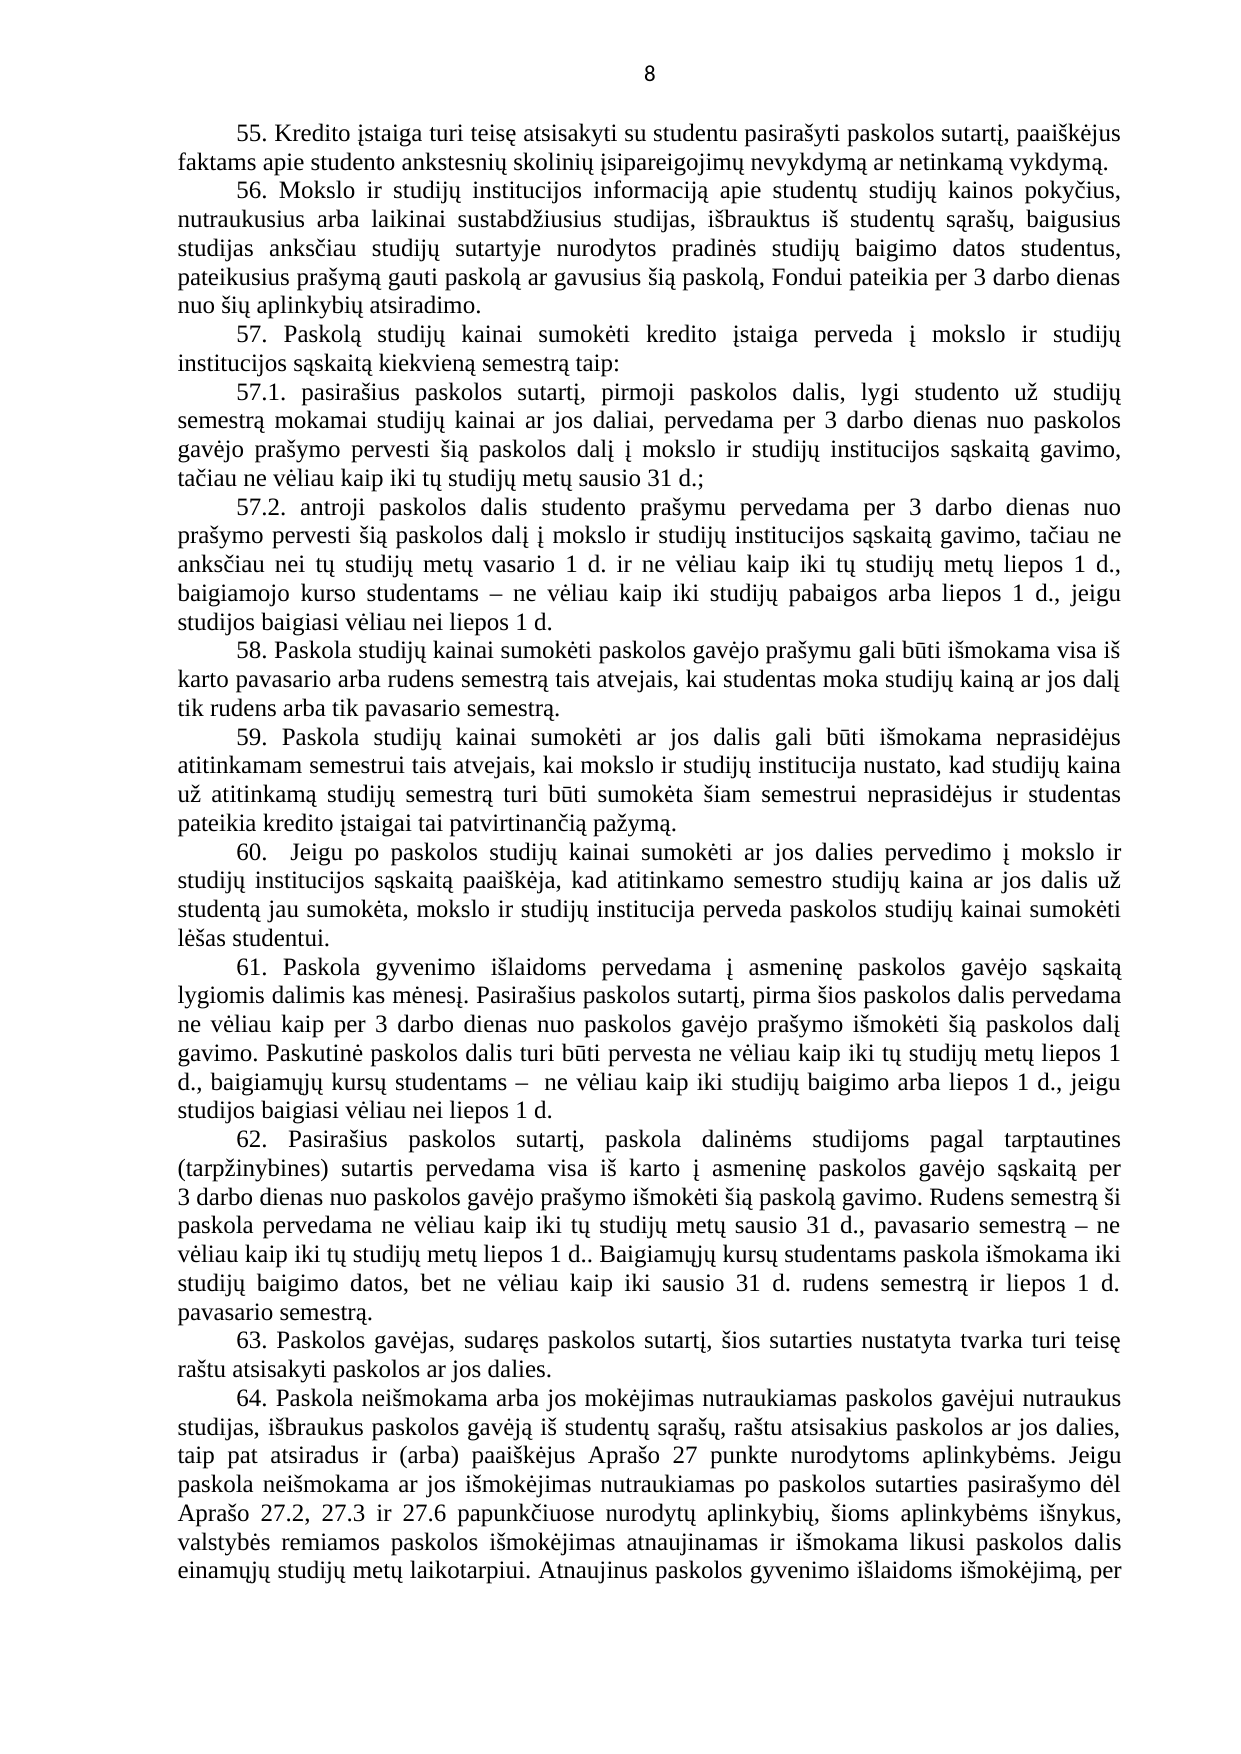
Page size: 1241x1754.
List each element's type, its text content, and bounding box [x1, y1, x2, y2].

text 58. Paskola studijų kainai sumokėti paskolos gavėjo prašymu gali būti išmokama visa iš karto pavasario arba rudens semestrą tais atvejais, kai studentas moka studijų kainą ar jos dalį tik rudens arba tik pavasario semestrą. [177, 636, 1122, 722]
text 64. Paskola neišmokama arba jos mokėjimas nutraukiamas paskolos gavėjui nutraukus studijas, išbraukus paskolos gavėją iš studentų sąrašų, raštu atsisakius paskolos ar jos dalies, taip pat atsiradus ir (arba) paaiškėjus Aprašo 27 punkte nurodytoms aplinkybėms. Jeigu paskola neišmokama ar jos išmokėjimas nutraukiamas po paskolos sutarties pasirašymo dėl Aprašo 27.2, 27.3 ir 27.6 papunkčiuose nurodytų aplinkybių, šioms aplinkybėms išnykus, valstybės remiamos paskolos išmokėjimas atnaujinamas ir išmokama likusi paskolos dalis einamųjų studijų metų laikotarpiui. Atnaujinus paskolos gyvenimo išlaidoms išmokėjimą, per [177, 1383, 1122, 1584]
text 57.1. pasirašius paskolos sutartį, pirmoji paskolos dalis, lygi studento už studijų semestrą mokamai studijų kainai ar jos daliai, pervedama per 3 darbo dienas nuo paskolos gavėjo prašymo pervesti šią paskolos dalį į mokslo ir studijų institucijos sąskaitą gavimo, tačiau ne vėliau kaip iki tų studijų metų sausio 31 d.; [177, 377, 1122, 492]
text 59. Paskola studijų kainai sumokėti ar jos dalis gali būti išmokama neprasidėjus atitinkamam semestrui tais atvejais, kai mokslo ir studijų institucija nustato, kad studijų kaina už atitinkamą studijų semestrą turi būti sumokėta šiam semestrui neprasidėjus ir studentas pateikia kredito įstaigai tai patvirtinančią pažymą. [177, 722, 1122, 837]
text 57. Paskolą studijų kainai sumokėti kredito įstaiga perveda į mokslo ir studijų institucijos sąskaitą kiekvieną semestrą taip: [177, 319, 1122, 377]
text 61. Paskola gyvenimo išlaidoms pervedama į asmeninę paskolos gavėjo sąskaitą lygiomis dalimis kas mėnesį. Pasirašius paskolos sutartį, pirma šios paskolos dalis pervedama ne vėliau kaip per 3 darbo dienas nuo paskolos gavėjo prašymo išmokėti šią paskolos dalį gavimo. Paskutinė paskolos dalis turi būti pervesta ne vėliau kaip iki tų studijų metų liepos 1 d., baigiamųjų kursų studentams – ne vėliau kaip iki studijų baigimo arba liepos 1 d., jeigu studijos baigiasi vėliau nei liepos 1 d. [177, 952, 1122, 1124]
text 57.2. antroji paskolos dalis studento prašymu pervedama per 3 darbo dienas nuo prašymo pervesti šią paskolos dalį į mokslo ir studijų institucijos sąskaitą gavimo, tačiau ne anksčiau nei tų studijų metų vasario 1 d. ir ne vėliau kaip iki tų studijų metų liepos 1 d., baigiamojo kurso studentams – ne vėliau kaip iki studijų pabaigos arba liepos 1 d., jeigu studijos baigiasi vėliau nei liepos 1 d. [177, 492, 1122, 636]
text 55. Kredito įstaiga turi teisę atsisakyti su studentu pasirašyti paskolos sutartį, paaiškėjus faktams apie studento ankstesnių skolinių įsipareigojimų nevykdymą ar netinkamą vykdymą. [177, 118, 1122, 176]
text 62. Pasirašius paskolos sutartį, paskola dalinėms studijoms pagal tarptautines (tarpžinybines) sutartis pervedama visa iš karto į asmeninę paskolos gavėjo sąskaitą per 3 darbo dienas nuo paskolos gavėjo prašymo išmokėti šią paskolą gavimo. Rudens semestrą ši paskola pervedama ne vėliau kaip iki tų studijų metų sausio 31 d., pavasario semestrą – ne vėliau kaip iki tų studijų metų liepos 1 d.. Baigiamųjų kursų studentams paskola išmokama iki studijų baigimo datos, bet ne vėliau kaip iki sausio 31 d. rudens semestrą ir liepos 1 d. pavasario semestrą. [177, 1124, 1122, 1326]
text 56. Mokslo ir studijų institucijos informaciją apie studentų studijų kainos pokyčius, nutraukusius arba laikinai sustabdžiusius studijas, išbrauktus iš studentų sąrašų, baigusius studijas anksčiau studijų sutartyje nurodytos pradinės studijų baigimo datos studentus, pateikusius prašymą gauti paskolą ar gavusius šią paskolą, Fondui pateikia per 3 darbo dienas nuo šių aplinkybių atsiradimo. [177, 176, 1122, 319]
text 60. Jeigu po paskolos studijų kainai sumokėti ar jos dalies pervedimo į mokslo ir studijų institucijos sąskaitą paaiškėja, kad atitinkamo semestro studijų kaina ar jos dalis už studentą jau sumokėta, mokslo ir studijų institucija perveda paskolos studijų kainai sumokėti lėšas studentui. [177, 837, 1122, 952]
text 63. Paskolos gavėjas, sudaręs paskolos sutartį, šios sutarties nustatyta tvarka turi teisę raštu atsisakyti paskolos ar jos dalies. [177, 1326, 1122, 1383]
